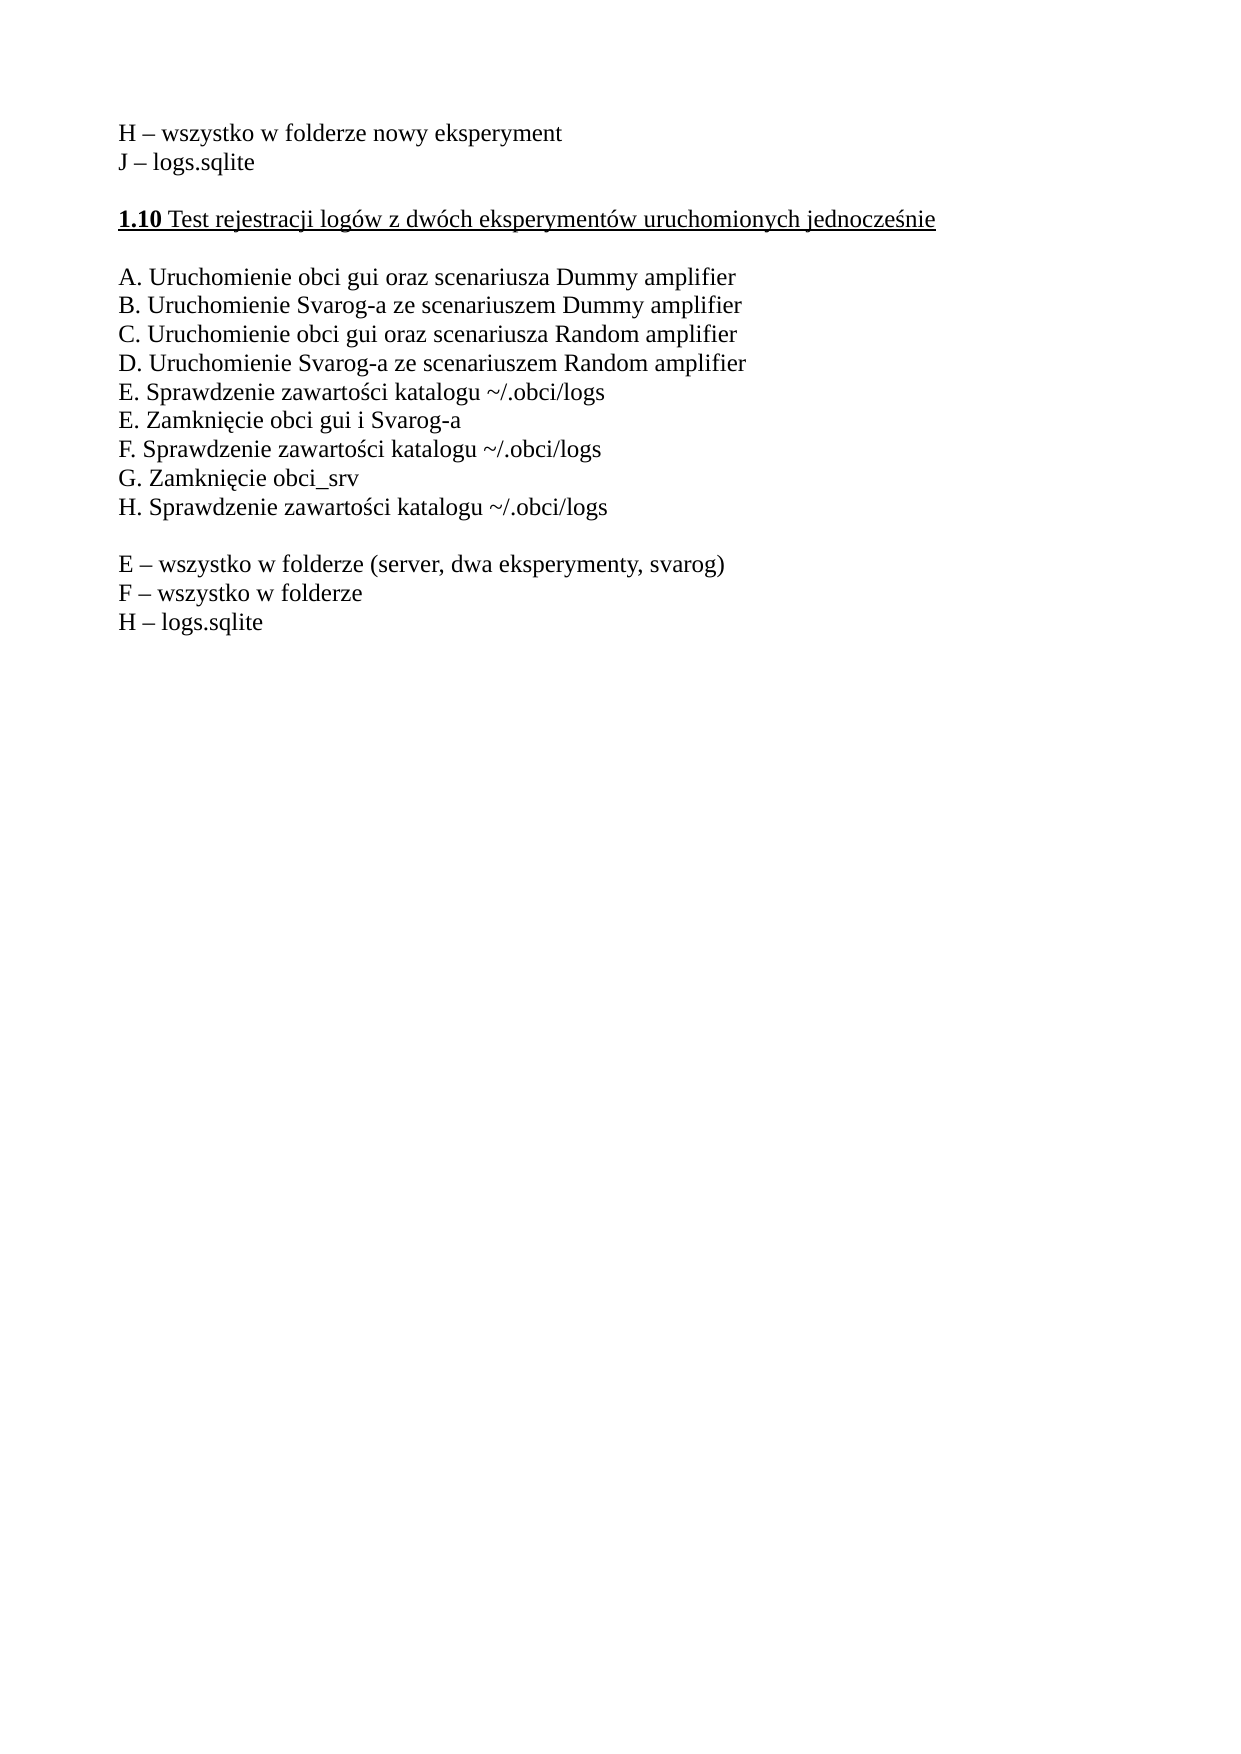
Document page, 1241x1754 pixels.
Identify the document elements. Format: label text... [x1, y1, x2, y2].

text E. Sprawdzenie zawartości katalogu ~/.obci/logs [118, 377, 1122, 406]
text G. Zamknięcie obci_srv [118, 463, 1122, 492]
text B. Uruchomienie Svarog-a ze scenariuszem Dummy amplifier [118, 291, 1122, 319]
text 1.10 Test rejestracji logów z dwóch eksperymentów uruchomionych jednocześnie [118, 204, 1122, 233]
text A. Uruchomienie obci gui oraz scenariusza Dummy amplifier [118, 262, 1122, 291]
text J – logs.sqlite [118, 147, 1122, 176]
text E. Zamknięcie obci gui i Svarog-a [118, 406, 1122, 434]
text E – wszystko w folderze (server, dwa eksperymenty, svarog) [118, 549, 1122, 578]
text H – wszystko w folderze nowy eksperyment [118, 118, 1122, 147]
text F – wszystko w folderze [118, 578, 1122, 607]
text D. Uruchomienie Svarog-a ze scenariuszem Random amplifier [118, 348, 1122, 377]
text H. Sprawdzenie zawartości katalogu ~/.obci/logs [118, 492, 1122, 521]
text H – logs.sqlite [118, 607, 1122, 636]
text F. Sprawdzenie zawartości katalogu ~/.obci/logs [118, 434, 1122, 463]
text C. Uruchomienie obci gui oraz scenariusza Random amplifier [118, 319, 1122, 348]
